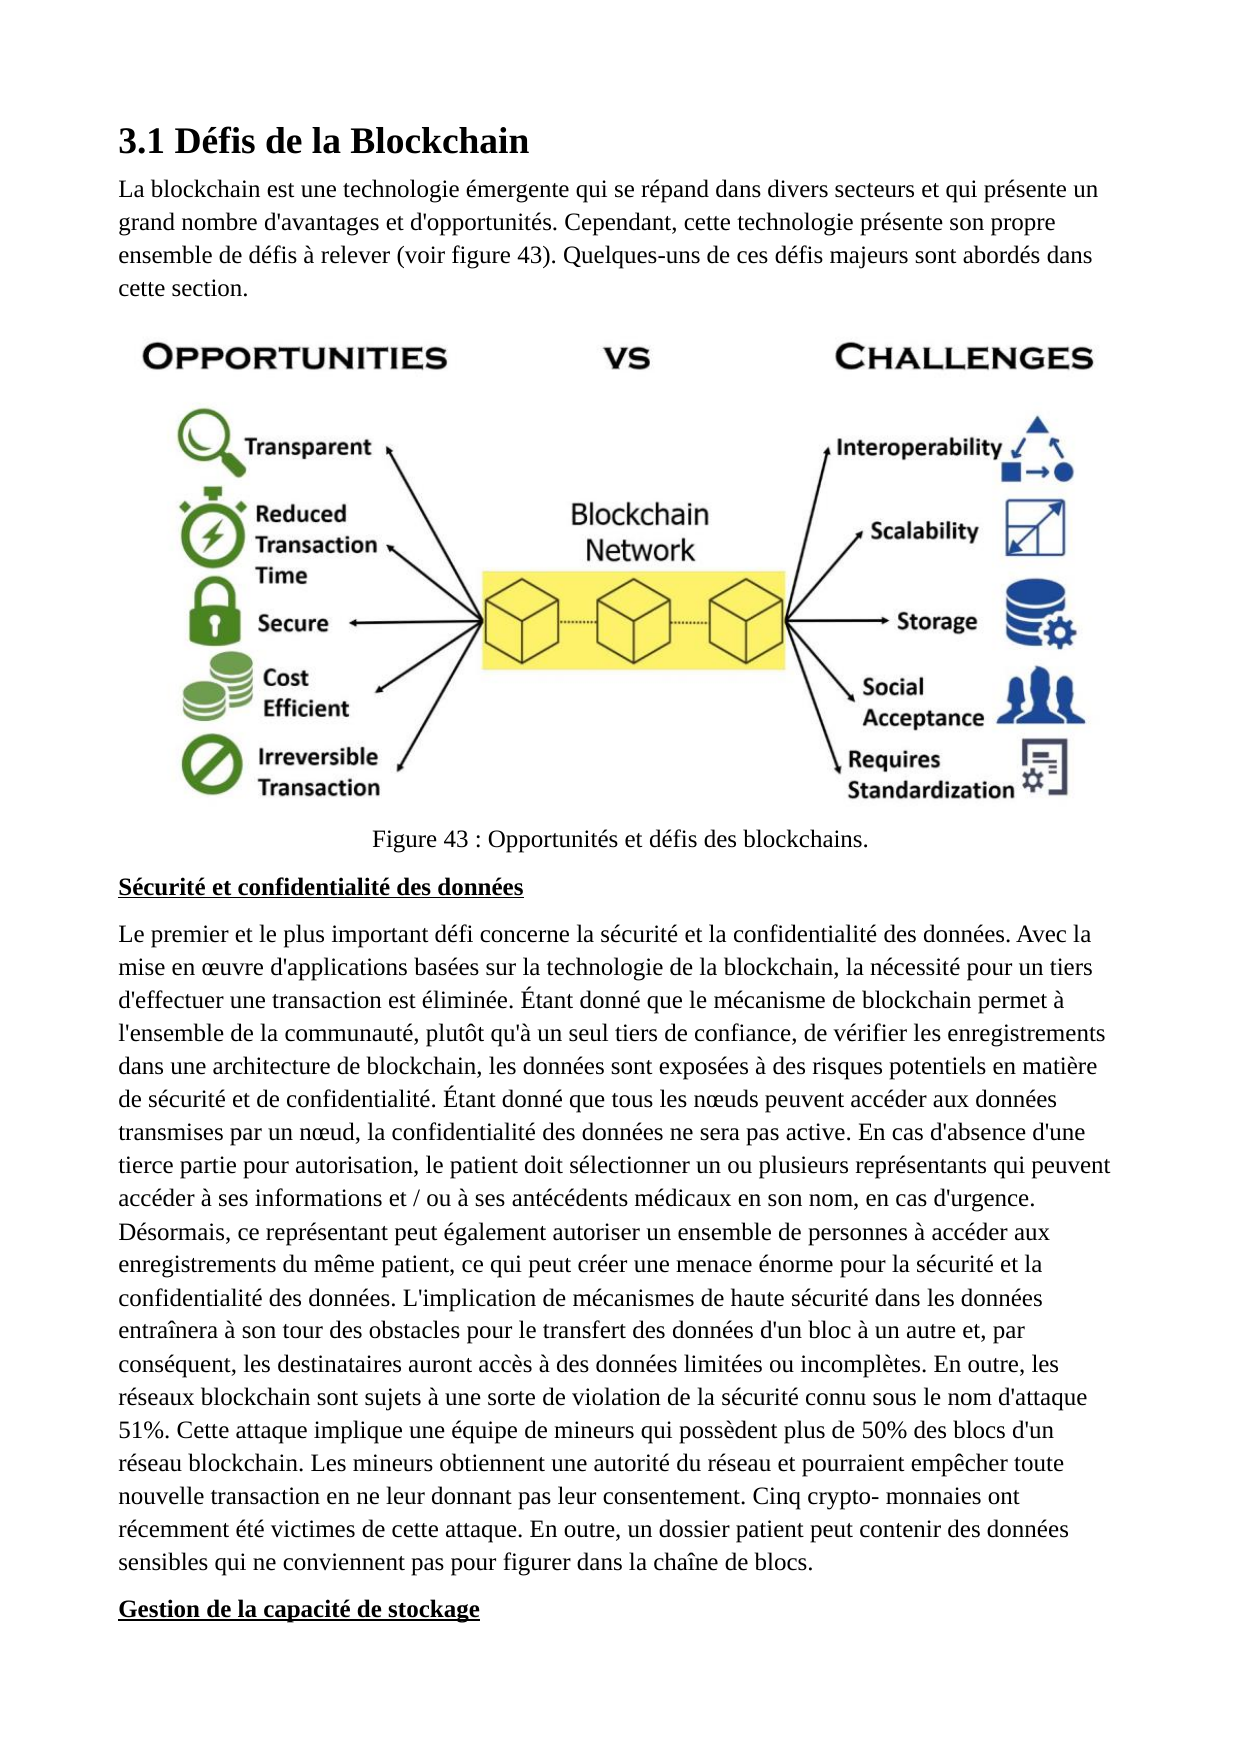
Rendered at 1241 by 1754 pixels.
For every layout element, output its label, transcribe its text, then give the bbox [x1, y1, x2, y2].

picture [118, 320, 1123, 820]
text Le premier et le plus important défi concerne la sécurité et la confidentialité des données. Avec la mise en œuvre d'applications basées sur la technologie de la blockchain, la nécessité pour un tiers d'effectuer une transaction est éliminée. Étant donné que le mécanisme de blockchain permet à l'ensemble de la communauté, plutôt qu'à un seul tiers de confiance, de vérifier les enregistrements dans une architecture de blockchain, les données sont exposées à des risques potentiels en matière de sécurité et de confidentialité. Étant donné que tous les nœuds peuvent accéder aux données transmises par un nœud, la confidentialité des données ne sera pas active. En cas d'absence d'une tierce partie pour autorisation, le patient doit sélectionner un ou plusieurs représentants qui peuvent accéder à ses informations et / ou à ses antécédents médicaux en son nom, en cas d'urgence. Désormais, ce représentant peut également autoriser un ensemble de personnes à accéder aux enregistrements du même patient, ce qui peut créer une menace énorme pour la sécurité et la confidentialité des données. L'implication de mécanismes de haute sécurité dans les données entraînera à son tour des obstacles pour le transfert des données d'un bloc à un autre et, par conséquent, les destinataires auront accès à des données limitées ou incomplètes. En outre, les réseaux blockchain sont sujets à une sorte de violation de la sécurité connu sous le nom d'attaque 51%. Cette attaque implique une équipe de mineurs qui possèdent plus de 50% des blocs d'un réseau blockchain. Les mineurs obtiennent une autorité du réseau et pourraient empêcher toute nouvelle transaction en ne leur donnant pas leur consentement. Cinq crypto- monnaies ont récemment été victimes de cette attaque. En outre, un dossier patient peut contenir des données sensibles qui ne conviennent pas pour figurer dans la chaîne de blocs. [118, 919, 1122, 1576]
text Gestion de la capacité de stockage [118, 1594, 1122, 1623]
text La blockchain est une technologie émergente qui se répand dans divers secteurs et qui présente un grand nombre d'avantages et d'opportunités. Cependant, cette technologie présente son propre ensemble de défis à relever (voir figure 43). Quelques-uns de ces défis majeurs sont abordés dans cette section. [118, 174, 1122, 302]
text Figure 43 : Opportunités et défis des blockchains. [118, 820, 1122, 853]
text Sécurité et confidentialité des données [118, 872, 1122, 901]
subtitle 3.1 Défis de la Blockchain [118, 118, 1122, 161]
